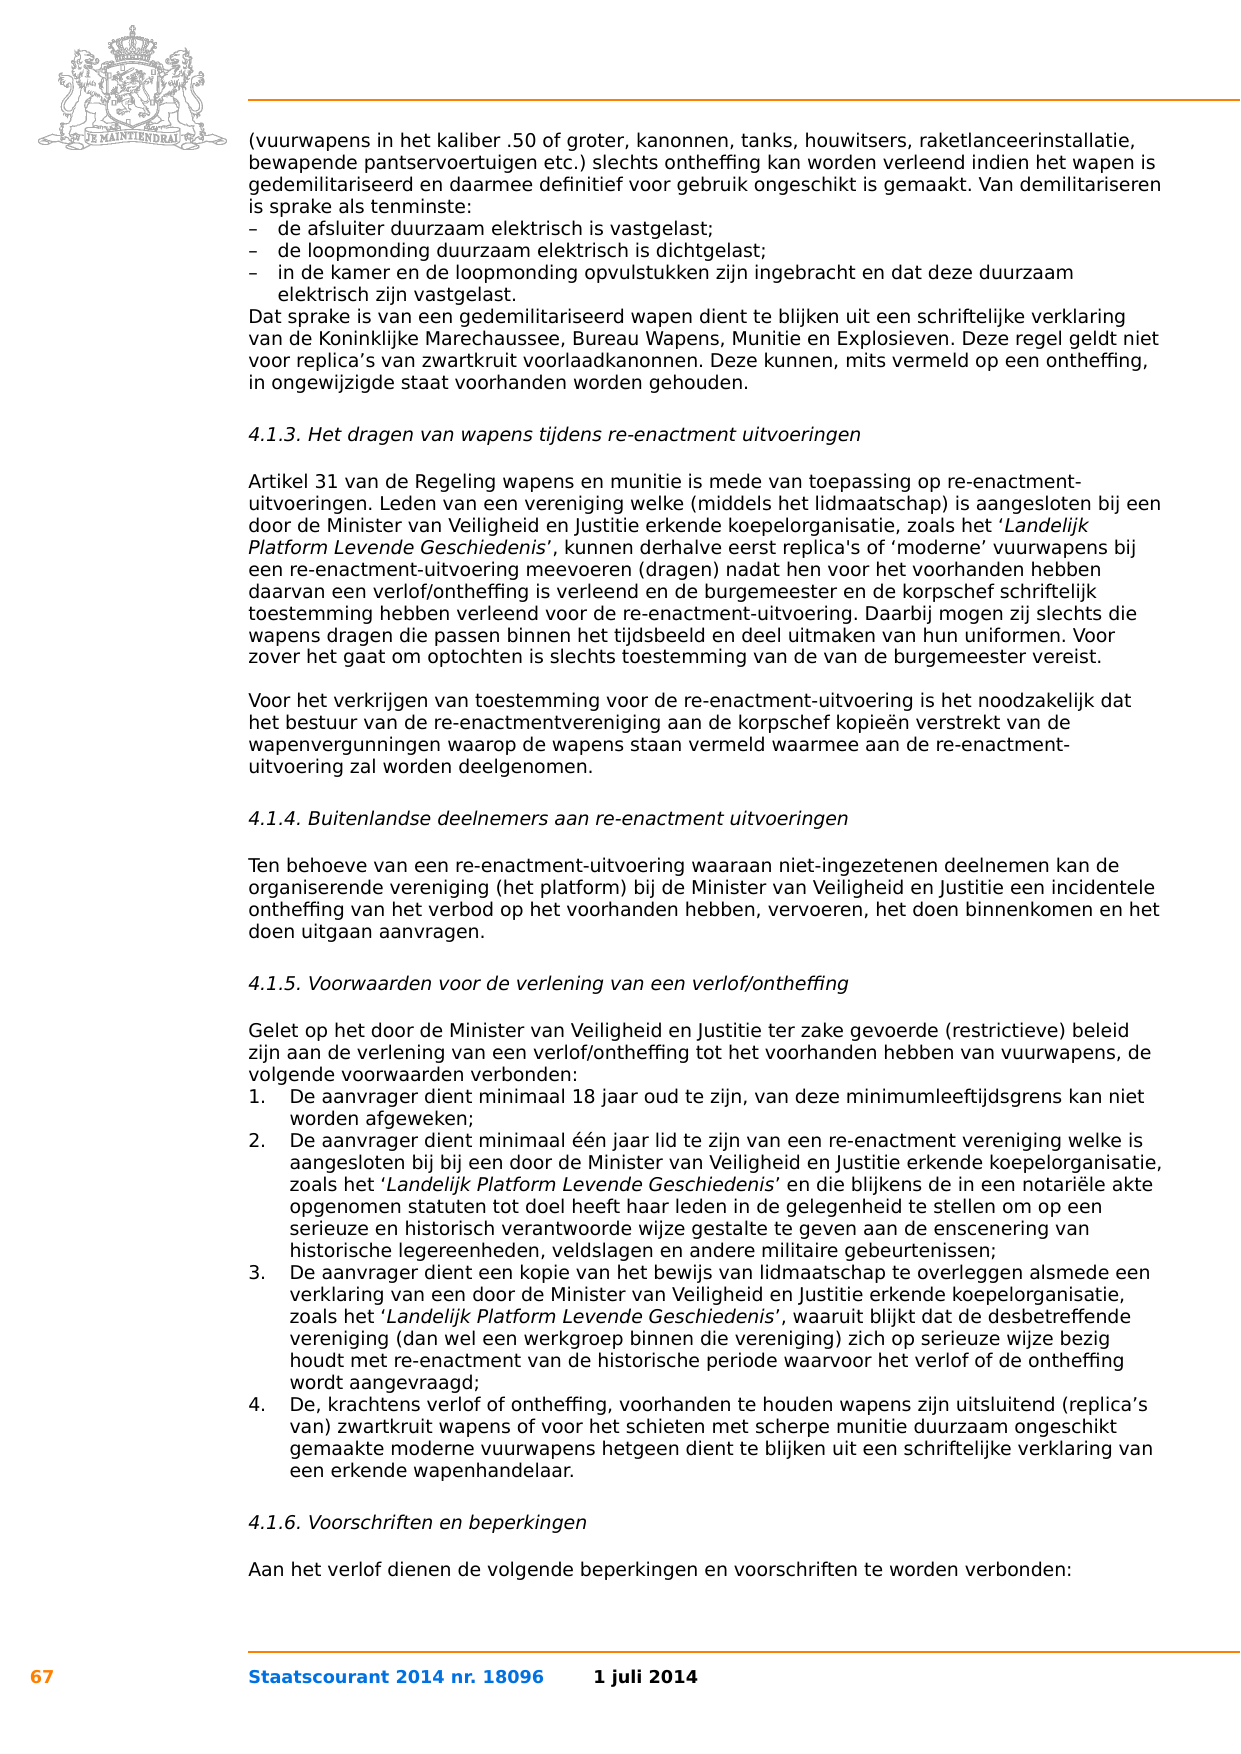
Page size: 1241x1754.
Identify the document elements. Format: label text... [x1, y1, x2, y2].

text – in de kamer en de loopmonding opvulstukken zijn ingebracht en dat deze duurzaam elektrisch zijn vastgelast. [248, 262, 1163, 306]
text (vuurwapens in het kaliber .50 of groter, kanonnen, tanks, houwitsers, raketlanceerinstallatie, bewapende pantservoertuigen etc.) slechts ontheffing kan worden verleend indien het wapen is gedemilitariseerd en daarmee definitief voor gebruik ongeschikt is gemaakt. Van demilitariseren is sprake als tenminste: [248, 130, 1163, 218]
text Ten behoeve van een re-enactment-uitvoering waaraan niet-ingezetenen deelnemen kan de organiserende vereniging (het platform) bij de Minister van Veiligheid en Justitie een incidentele ontheffing van het verbod op het voorhanden hebben, vervoeren, het doen binnenkomen en het doen uitgaan aanvragen. [248, 855, 1163, 943]
text 2. De aanvrager dient minimaal één jaar lid te zijn van een re-enactment vereniging welke is aangesloten bij bij een door de Minister van Veiligheid en Justitie erkende koepelorganisatie, zoals het ‘Landelijk Platform Levende Geschiedenis’ en die blijkens de in een notariële akte opgenomen statuten tot doel heeft haar leden in de gelegenheid te stellen om op een serieuze en historisch verantwoorde wijze gestalte te geven aan de enscenering van historische legereenheden, veldslagen en andere militaire gebeurtenissen; [248, 1130, 1163, 1262]
text 3. De aanvrager dient een kopie van het bewijs van lidmaatschap te overleggen alsmede een verklaring van een door de Minister van Veiligheid en Justitie erkende koepelorganisatie, zoals het ‘Landelijk Platform Levende Geschiedenis’, waaruit blijkt dat de desbetreffende vereniging (dan wel een werkgroep binnen die vereniging) zich op serieuze wijze bezig houdt met re-enactment van de historische periode waarvoor het verlof of de ontheffing wordt aangevraagd; [248, 1262, 1163, 1394]
subtitle 4.1.4. Buitenlandse deelnemers aan re-enactment uitvoeringen [248, 808, 1163, 830]
text Artikel 31 van de Regeling wapens en munitie is mede van toepassing op re-enactment-uitvoeringen. Leden van een vereniging welke (middels het lidmaatschap) is aangesloten bij een door de Minister van Veiligheid en Justitie erkende koepelorganisatie, zoals het ‘Landelijk Platform Levende Geschiedenis’, kunnen derhalve eerst replica's of ‘moderne’ vuurwapens bij een re-enactment-uitvoering meevoeren (dragen) nadat hen voor het voorhanden hebben daarvan een verlof/ontheffing is verleend en de burgemeester en de korpschef schriftelijk toestemming hebben verleend voor de re-enactment-uitvoering. Daarbij mogen zij slechts die wapens dragen die passen binnen het tijdsbeeld en deel uitmaken van hun uniformen. Voor zover het gaat om optochten is slechts toestemming van de van de burgemeester vereist. [248, 471, 1163, 668]
text Dat sprake is van een gedemilitariseerd wapen dient te blijken uit een schriftelijke verklaring van de Koninklijke Marechaussee, Bureau Wapens, Munitie en Explosieven. Deze regel geldt niet voor replica’s van zwartkruit voorlaadkanonnen. Deze kunnen, mits vermeld op een ontheffing, in ongewijzigde staat voorhanden worden gehouden. [248, 306, 1163, 394]
text Gelet op het door de Minister van Veiligheid en Justitie ter zake gevoerde (restrictieve) beleid zijn aan de verlening van een verlof/ontheffing tot het voorhanden hebben van vuurwapens, de volgende voorwaarden verbonden: [248, 1020, 1163, 1086]
text – de afsluiter duurzaam elektrisch is vastgelast; [248, 218, 1163, 240]
text Aan het verlof dienen de volgende beperkingen en voorschriften te worden verbonden: [248, 1559, 1163, 1581]
subtitle 4.1.6. Voorschriften en beperkingen [248, 1512, 1163, 1534]
text – de loopmonding duurzaam elektrisch is dichtgelast; [248, 240, 1163, 262]
text 4. De, krachtens verlof of ontheffing, voorhanden te houden wapens zijn uitsluitend (replica’s van) zwartkruit wapens of voor het schieten met scherpe munitie duurzaam ongeschikt gemaakte moderne vuurwapens hetgeen dient te blijken uit een schriftelijke verklaring van een erkende wapenhandelaar. [248, 1394, 1163, 1482]
picture [38, 25, 227, 150]
text 1. De aanvrager dient minimaal 18 jaar oud te zijn, van deze minimumleeftijdsgrens kan niet worden afgeweken; [248, 1086, 1163, 1130]
text Voor het verkrijgen van toestemming voor de re-enactment-uitvoering is het noodzakelijk dat het bestuur van de re-enactmentvereniging aan de korpschef kopieën verstrekt van de wapenvergunningen waarop de wapens staan vermeld waarmee aan de re-enactment-uitvoering zal worden deelgenomen. [248, 690, 1163, 778]
subtitle 4.1.3. Het dragen van wapens tijdens re-enactment uitvoeringen [248, 424, 1163, 446]
subtitle 4.1.5. Voorwaarden voor de verlening van een verlof/ontheffing [248, 973, 1163, 995]
